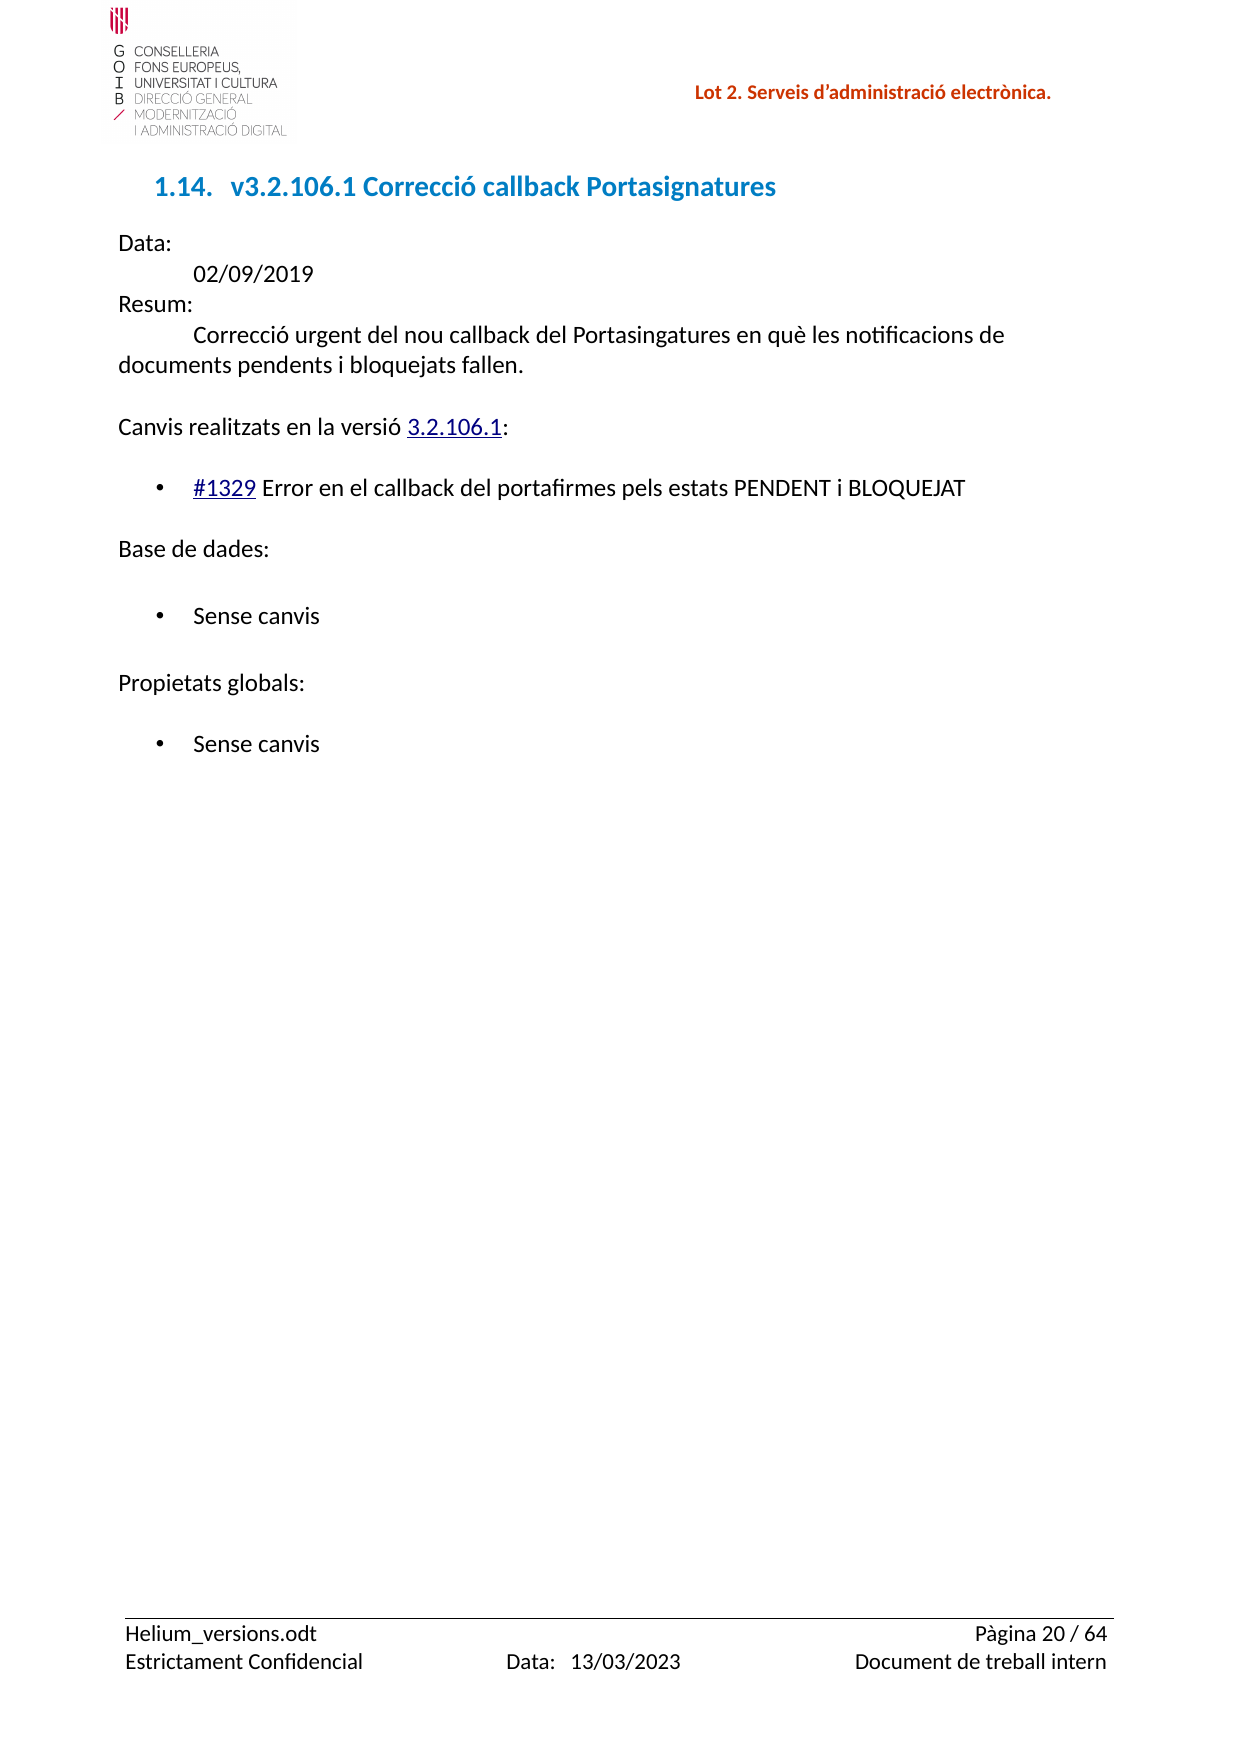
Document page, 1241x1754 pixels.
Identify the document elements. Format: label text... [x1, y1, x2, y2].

picture [100, 0, 297, 144]
list Sense canvis [156, 728, 1122, 758]
text Propietats globals: [118, 667, 1122, 697]
list Sense canvis [156, 600, 1122, 630]
text Correcció urgent del nou callback del Portasingatures en què les notificacions de documents pendents i bloquejats fallen. [118, 319, 1122, 380]
text Canvis realitzats en la versió 3.2.106.1: [118, 411, 1122, 441]
text Resum: [118, 289, 1122, 319]
text Base de dades: [118, 533, 1122, 563]
text Data: [118, 228, 1122, 258]
text 02/09/2019 [118, 258, 1122, 289]
subtitle v3.2.106.1 Correcció callback Portasignatures [153, 168, 1122, 204]
list #1329 Error en el callback del portafirmes pels estats PENDENT i BLOQUEJAT [156, 472, 1122, 502]
